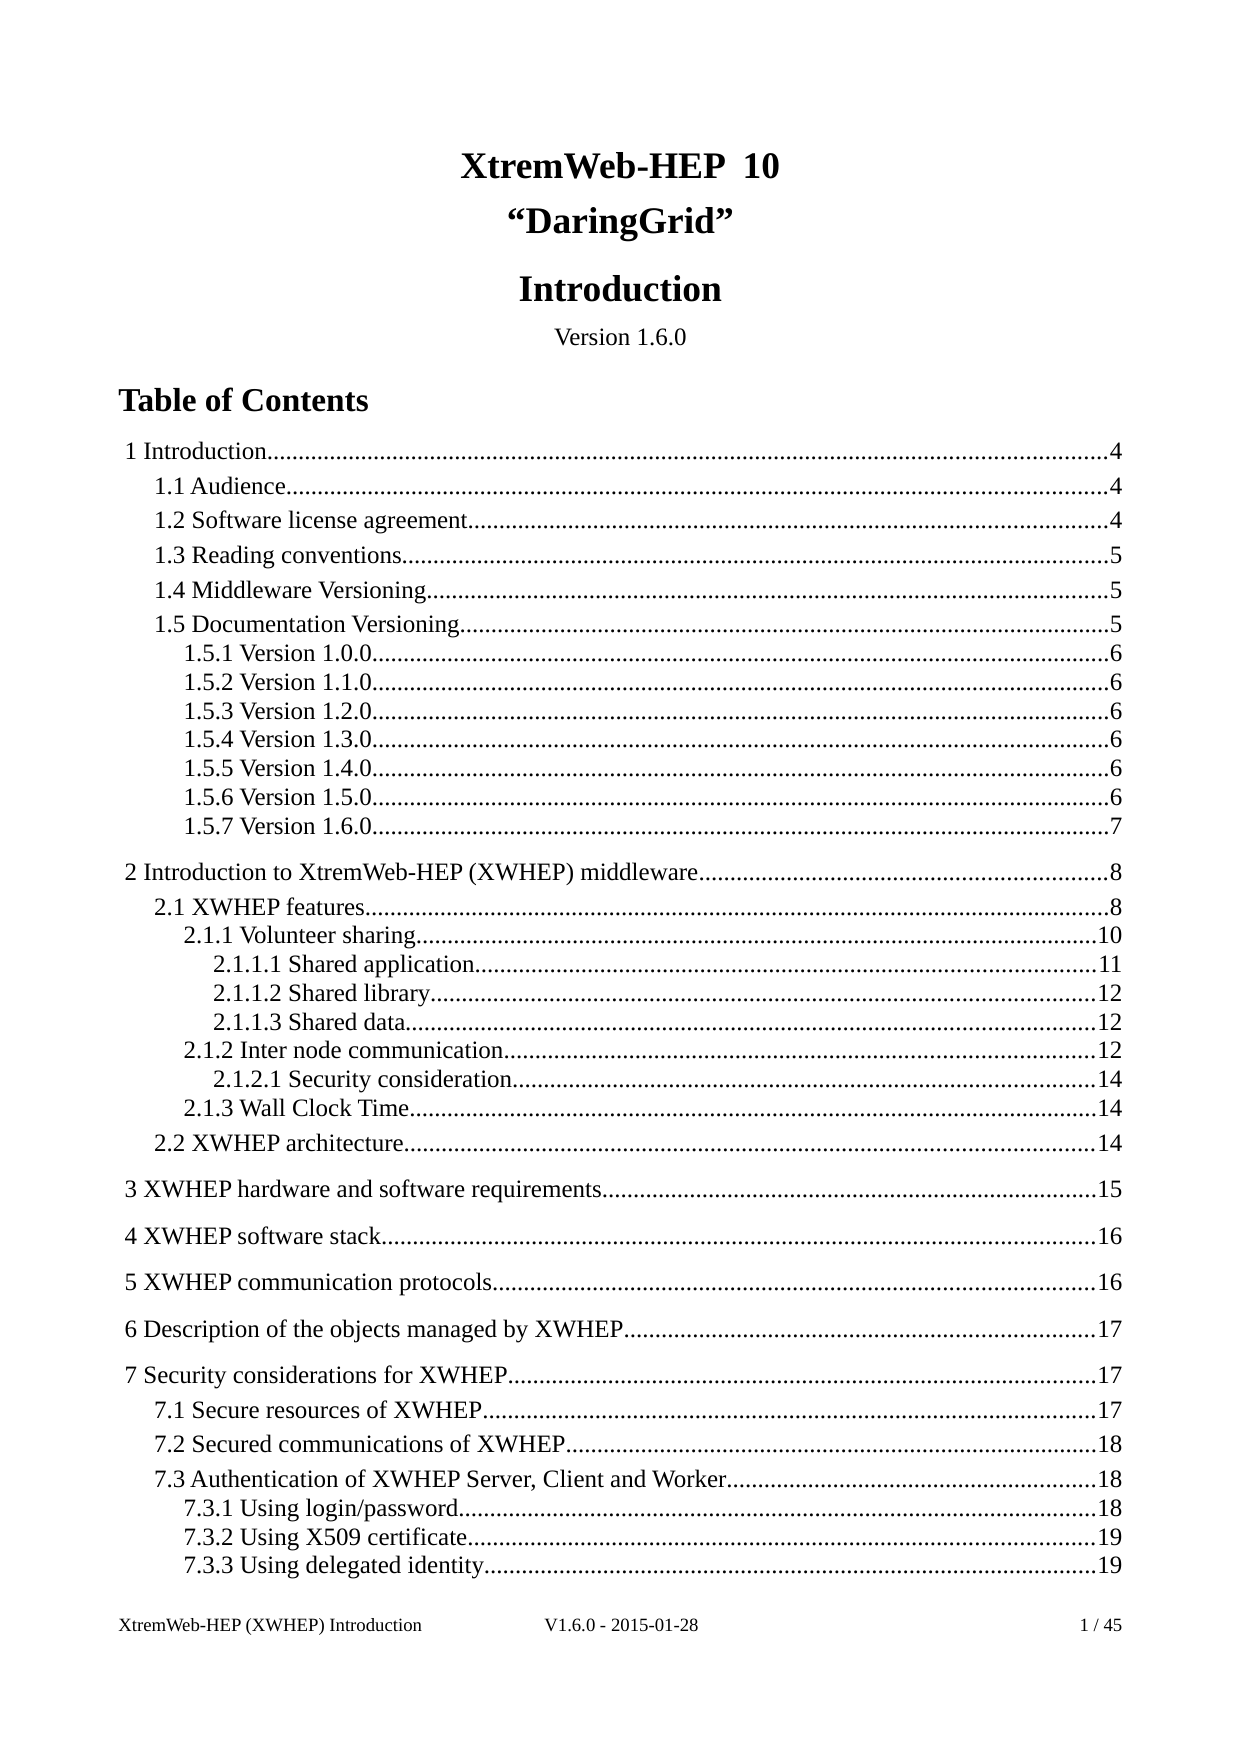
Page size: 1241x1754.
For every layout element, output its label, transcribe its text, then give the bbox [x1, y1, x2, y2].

text 2.1.2.1 Security consideration 14 [207, 1064, 1122, 1093]
text 7.3 Authentication of XWHEP Server, Client and Worker 18 [148, 1464, 1122, 1493]
text 2.1.3 Wall Clock Time 14 [177, 1093, 1122, 1122]
text 2.1.1.2 Shared library 12 [207, 978, 1122, 1007]
text 5 XWHEP communication protocols 16 [118, 1267, 1122, 1296]
text 1.5.4 Version 1.3.0 6 [177, 724, 1122, 753]
text 2.1.1.1 Shared application 11 [207, 949, 1122, 978]
text “DaringGrid” [118, 199, 1122, 242]
text 1.5.2 Version 1.1.0 6 [177, 667, 1122, 696]
text 2.1.1 Volunteer sharing 10 [177, 921, 1122, 949]
text 1.5.6 Version 1.5.0 6 [177, 782, 1122, 811]
text 1.1 Audience 4 [148, 471, 1122, 499]
text 1.3 Reading conventions 5 [148, 540, 1122, 569]
text 1 Introduction 4 [118, 436, 1122, 465]
subtitle XtremWeb-HEP 10 [118, 143, 1122, 186]
text 1.5.3 Version 1.2.0 6 [177, 696, 1122, 724]
subtitle Table of Contents [118, 380, 1122, 418]
text 2.2 XWHEP architecture 14 [148, 1128, 1122, 1157]
text Version 1.6.0 [118, 322, 1122, 351]
text 2 Introduction to XtremWeb-HEP (XWHEP) middleware 8 [118, 857, 1122, 886]
text 1.5 Documentation Versioning 5 [148, 609, 1122, 638]
text 4 XWHEP software stack 16 [118, 1221, 1122, 1249]
subtitle Introduction [118, 267, 1122, 310]
text 7.3.2 Using X509 certificate 19 [177, 1522, 1122, 1550]
text 7.2 Secured communications of XWHEP 18 [148, 1429, 1122, 1458]
text 6 Description of the objects managed by XWHEP 17 [118, 1314, 1122, 1342]
text 7.3.3 Using delegated identity 19 [177, 1550, 1122, 1579]
text 1.2 Software license agreement 4 [148, 505, 1122, 534]
text 7.3.1 Using login/password 18 [177, 1493, 1122, 1522]
text 2.1.2 Inter node communication 12 [177, 1036, 1122, 1064]
text 7 Security considerations for XWHEP 17 [118, 1360, 1122, 1389]
text 2.1.1.3 Shared data 12 [207, 1007, 1122, 1036]
text 2.1 XWHEP features 8 [148, 892, 1122, 921]
text 1.5.5 Version 1.4.0 6 [177, 753, 1122, 782]
text 1.4 Middleware Versioning 5 [148, 575, 1122, 603]
text 3 XWHEP hardware and software requirements 15 [118, 1174, 1122, 1203]
text 1.5.1 Version 1.0.0 6 [177, 638, 1122, 667]
text 1.5.7 Version 1.6.0 7 [177, 811, 1122, 839]
text 7.1 Secure resources of XWHEP 17 [148, 1395, 1122, 1423]
